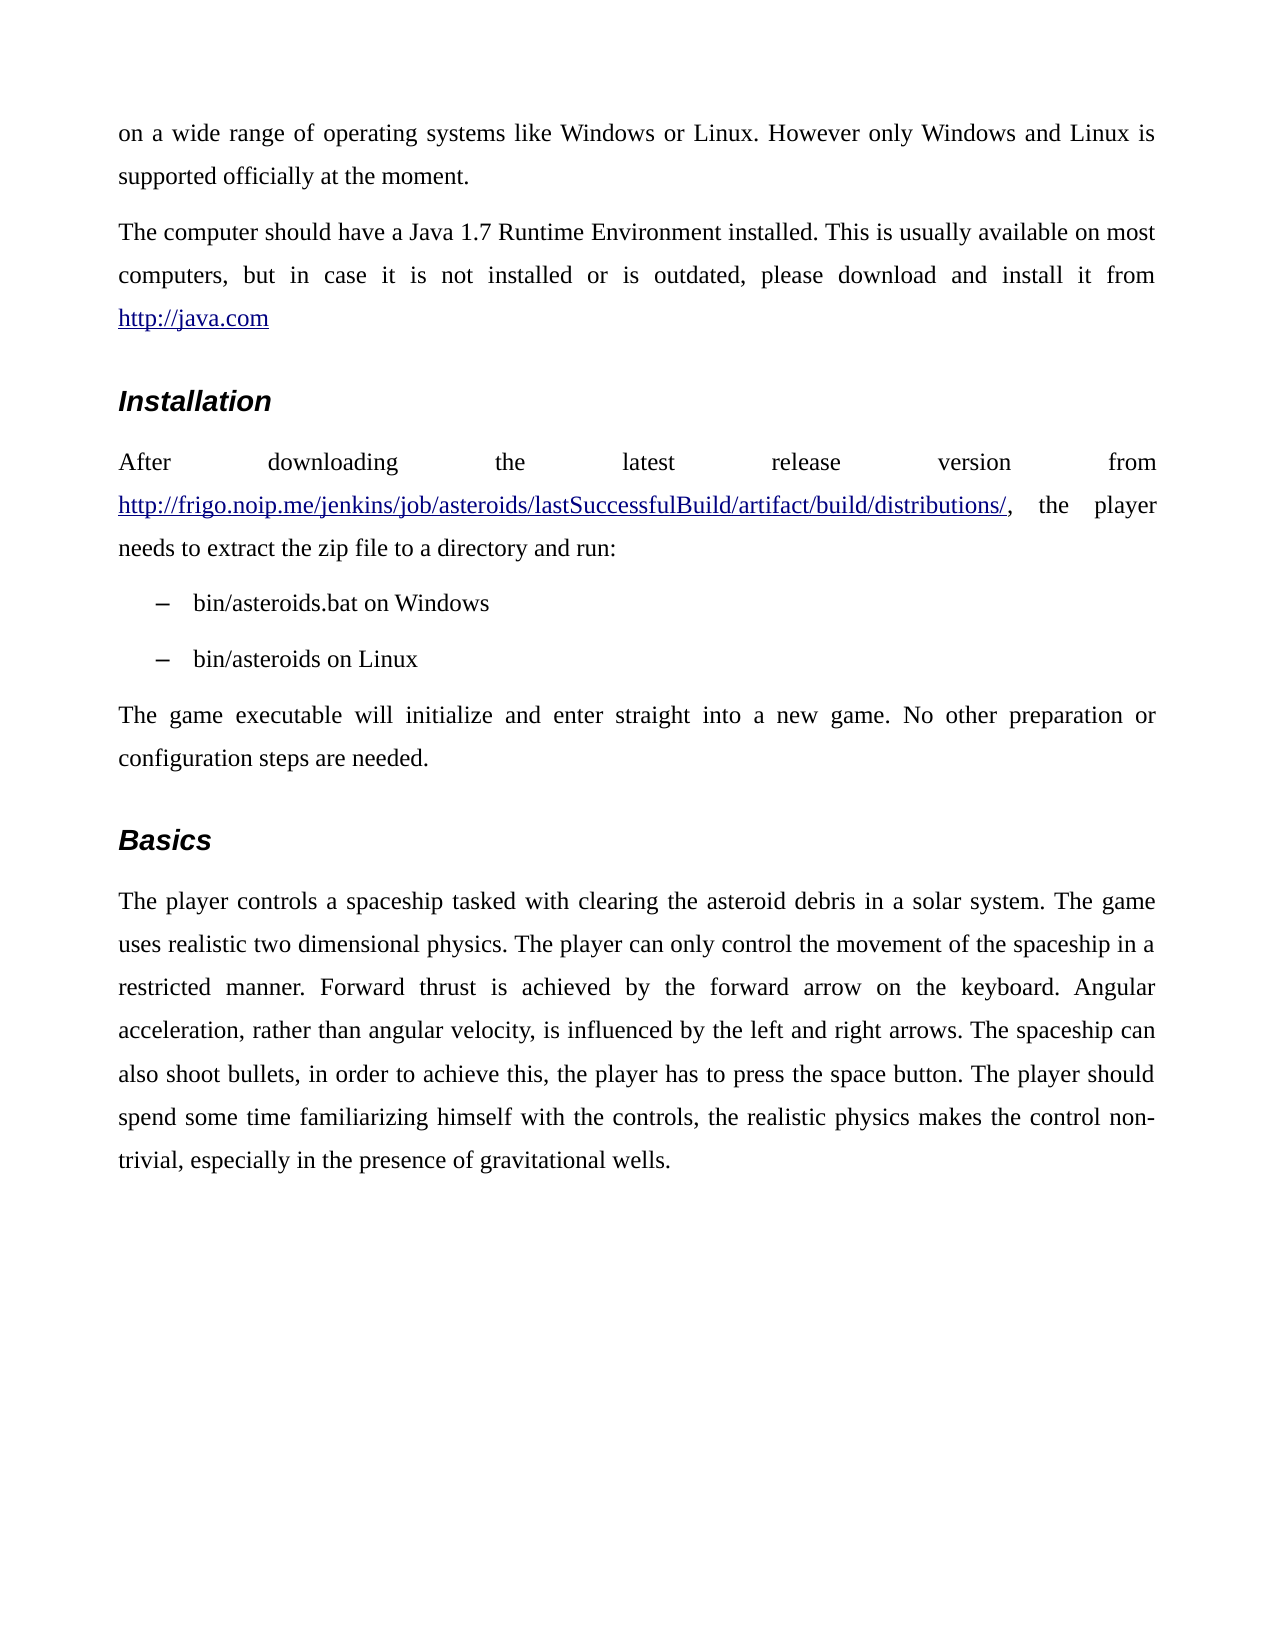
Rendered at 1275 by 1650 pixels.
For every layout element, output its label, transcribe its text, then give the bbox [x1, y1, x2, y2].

list bin/asteroids on Linux [156, 644, 1157, 673]
text The game executable will initialize and enter straight into a new game. No other preparation or configuration steps are needed. [118, 700, 1157, 772]
list bin/asteroids.bat on Windows [156, 588, 1157, 617]
text After downloading the latest release version from http://frigo.noip.me/jenkins/job/asteroids/lastSuccessfulBuild/artifact/build/distributions/, the player needs to extract the zip file to a directory and run: [118, 447, 1157, 562]
subtitle Installation [118, 384, 1157, 417]
text on a wide range of operating systems like Windows or Linux. However only Windows and Linux is supported officially at the moment. [118, 118, 1157, 190]
text The player controls a spaceship tasked with clearing the asteroid debris in a solar system. The game uses realistic two dimensional physics. The player can only control the movement of the spaceship in a restricted manner. Forward thrust is achieved by the forward arrow on the keyboard. Angular acceleration, rather than angular velocity, is influenced by the left and right arrows. The spaceship can also shoot bullets, in order to achieve this, the player has to press the space button. The player should spend some time familiarizing himself with the controls, the realistic physics makes the control non-trivial, especially in the presence of gravitational wells. [118, 886, 1157, 1174]
text The computer should have a Java 1.7 Runtime Environment installed. This is usually available on most computers, but in case it is not installed or is outdated, please download and install it from http://java.com [118, 217, 1157, 332]
subtitle Basics [118, 823, 1157, 857]
